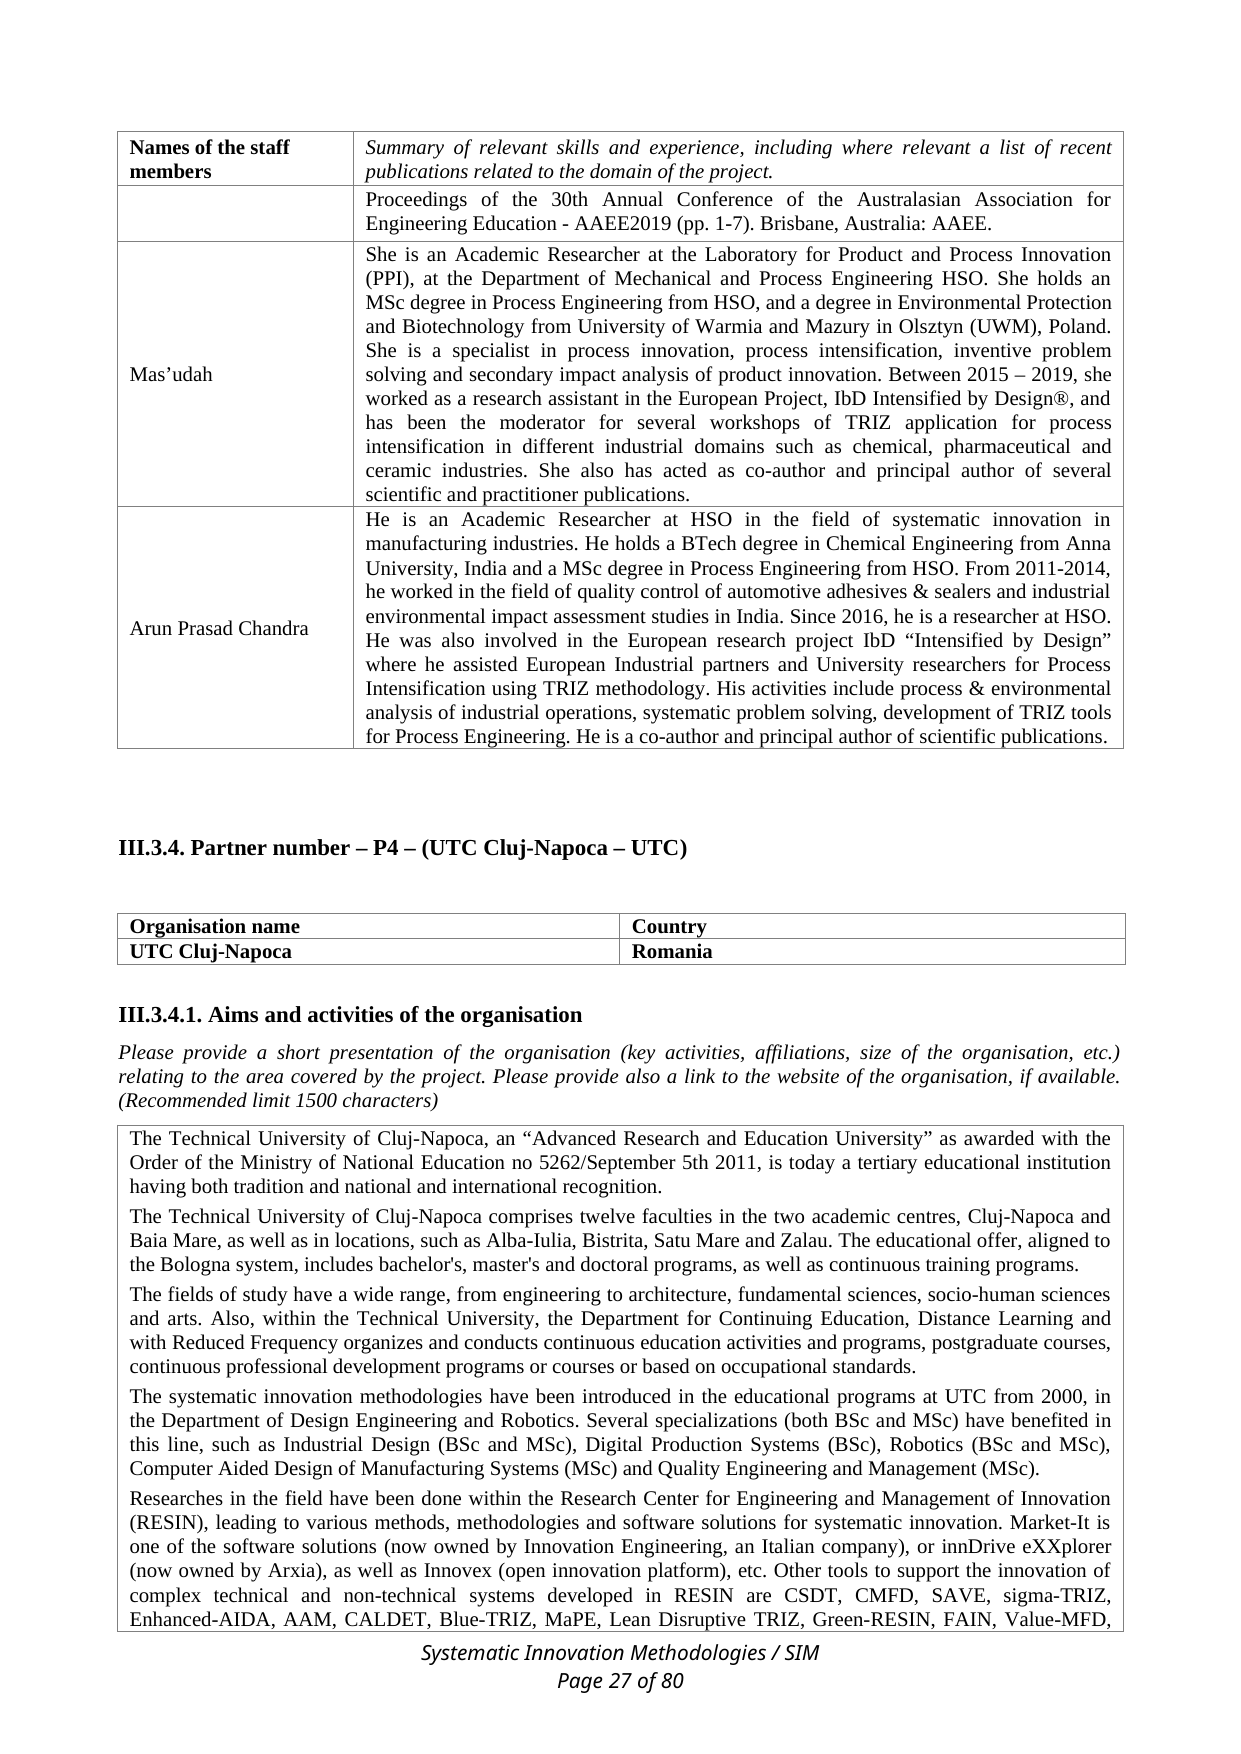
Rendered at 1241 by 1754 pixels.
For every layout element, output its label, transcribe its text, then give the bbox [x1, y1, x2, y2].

text Please provide a short presentation of the organisation (key activities, affiliations, size of the organisation, etc.) relating to the area covered by the project. Please provide also a link to the website of the organisation, if available. (Recommended limit 1500 characters) [118, 1040, 1122, 1112]
table_cell Romania [620, 939, 1125, 963]
subtitle III.3.4. Partner number – P4 – (UTC Cluj-Napoca – UTC) [118, 834, 1122, 860]
table_cell Proceedings of the 30th Annual Conference of the Australasian Association for Engineering Education - AAEE2019 (pp. 1-7). Brisbane, Australia: AAEE. [354, 186, 1123, 241]
table_cell She is an Academic Researcher at the Laboratory for Product and Process Innovation (PPI), at the Department of Mechanical and Process Engineering HSO. She holds an MSc degree in Process Engineering from HSO, and a degree in Environmental Protection and Biotechnology from University of Warmia and Mazury in Olsztyn (UWM), Poland. She is a specialist in process innovation, process intensification, inventive problem solving and secondary impact analysis of product innovation. Between 2015 – 2019, she worked as a research assistant in the European Project, IbD Intensified by Design®, and has been the moderator for several workshops of TRIZ application for process intensification in different industrial domains such as chemical, pharmaceutical and ceramic industries. She also has acted as co-author and principal author of several scientific and practitioner publications. [354, 242, 1123, 506]
table_header Summary of relevant skills and experience, including where relevant a list of recent publications related to the domain of the project. [354, 132, 1123, 185]
table_header The Technical University of Cluj-Napoca, an “Advanced Research and Education University” as awarded with the Order of the Ministry of National Education no 5262/September 5th 2011, is today a tertiary educational institution having both tradition and national and international recognition. The Technical University of Cluj-Napoca comprises twelve faculties in the two academic centres, Cluj-Napoca and Baia Mare, as well as in locations, such as Alba-Iulia, Bistrita, Satu Mare and Zalau. The educational offer, aligned to the Bologna system, includes bachelor's, master's and doctoral programs, as well as continuous training programs. The fields of study have a wide range, from engineering to architecture, fundamental sciences, socio-human sciences and arts. Also, within the Technical University, the Department for Continuing Education, Distance Learning and with Reduced Frequency organizes and conducts continuous education activities and programs, postgraduate courses, continuous professional development programs or courses or based on occupational standards. The systematic innovation methodologies have been introduced in the educational programs at UTC from 2000, in the Department of Design Engineering and Robotics. Several specializations (both BSc and MSc) have benefited in this line, such as Industrial Design (BSc and MSc), Digital Production Systems (BSc), Robotics (BSc and MSc), Computer Aided Design of Manufacturing Systems (MSc) and Quality Engineering and Management (MSc). Researches in the field have been done within the Research Center for Engineering and Management of Innovation (RESIN), leading to various methods, methodologies and software solutions for systematic innovation. Market-It is one of the software solutions (now owned by Innovation Engineering, an Italian company), or innDrive eXXplorer (now owned by Arxia), as well as Innovex (open innovation platform), etc. Other tools to support the innovation of complex technical and non-technical systems developed in RESIN are CSDT, CMFD, SAVE, sigma-TRIZ, Enhanced-AIDA, AAM, CALDET, Blue-TRIZ, MaPE, Lean Disruptive TRIZ, Green-RESIN, FAIN, Value-MFD, [118, 1126, 1123, 1631]
table_cell Mas’udah [118, 242, 353, 506]
table_header Names of the staff members [118, 132, 353, 185]
table_cell He is an Academic Researcher at HSO in the field of systematic innovation in manufacturing industries. He holds a BTech degree in Chemical Engineering from Anna University, India and a MSc degree in Process Engineering from HSO. From 2011-2014, he worked in the field of quality control of automotive adhesives & sealers and industrial environmental impact assessment studies in India. Since 2016, he is a researcher at HSO. He was also involved in the European research project IbD “Intensified by Design” where he assisted European Industrial partners and University researchers for Process Intensification using TRIZ methodology. His activities include process & environmental analysis of industrial operations, systematic problem solving, development of TRIZ tools for Process Engineering. He is a co-author and principal author of scientific publications. [354, 507, 1123, 748]
text III.3.4.1. Aims and activities of the organisation [118, 1001, 1122, 1027]
table_header Country [620, 914, 1125, 938]
table_cell Arun Prasad Chandra [118, 507, 353, 748]
table_cell [118, 186, 353, 241]
table_header Organisation name [118, 914, 619, 938]
table_cell UTC Cluj-Napoca [118, 939, 619, 963]
